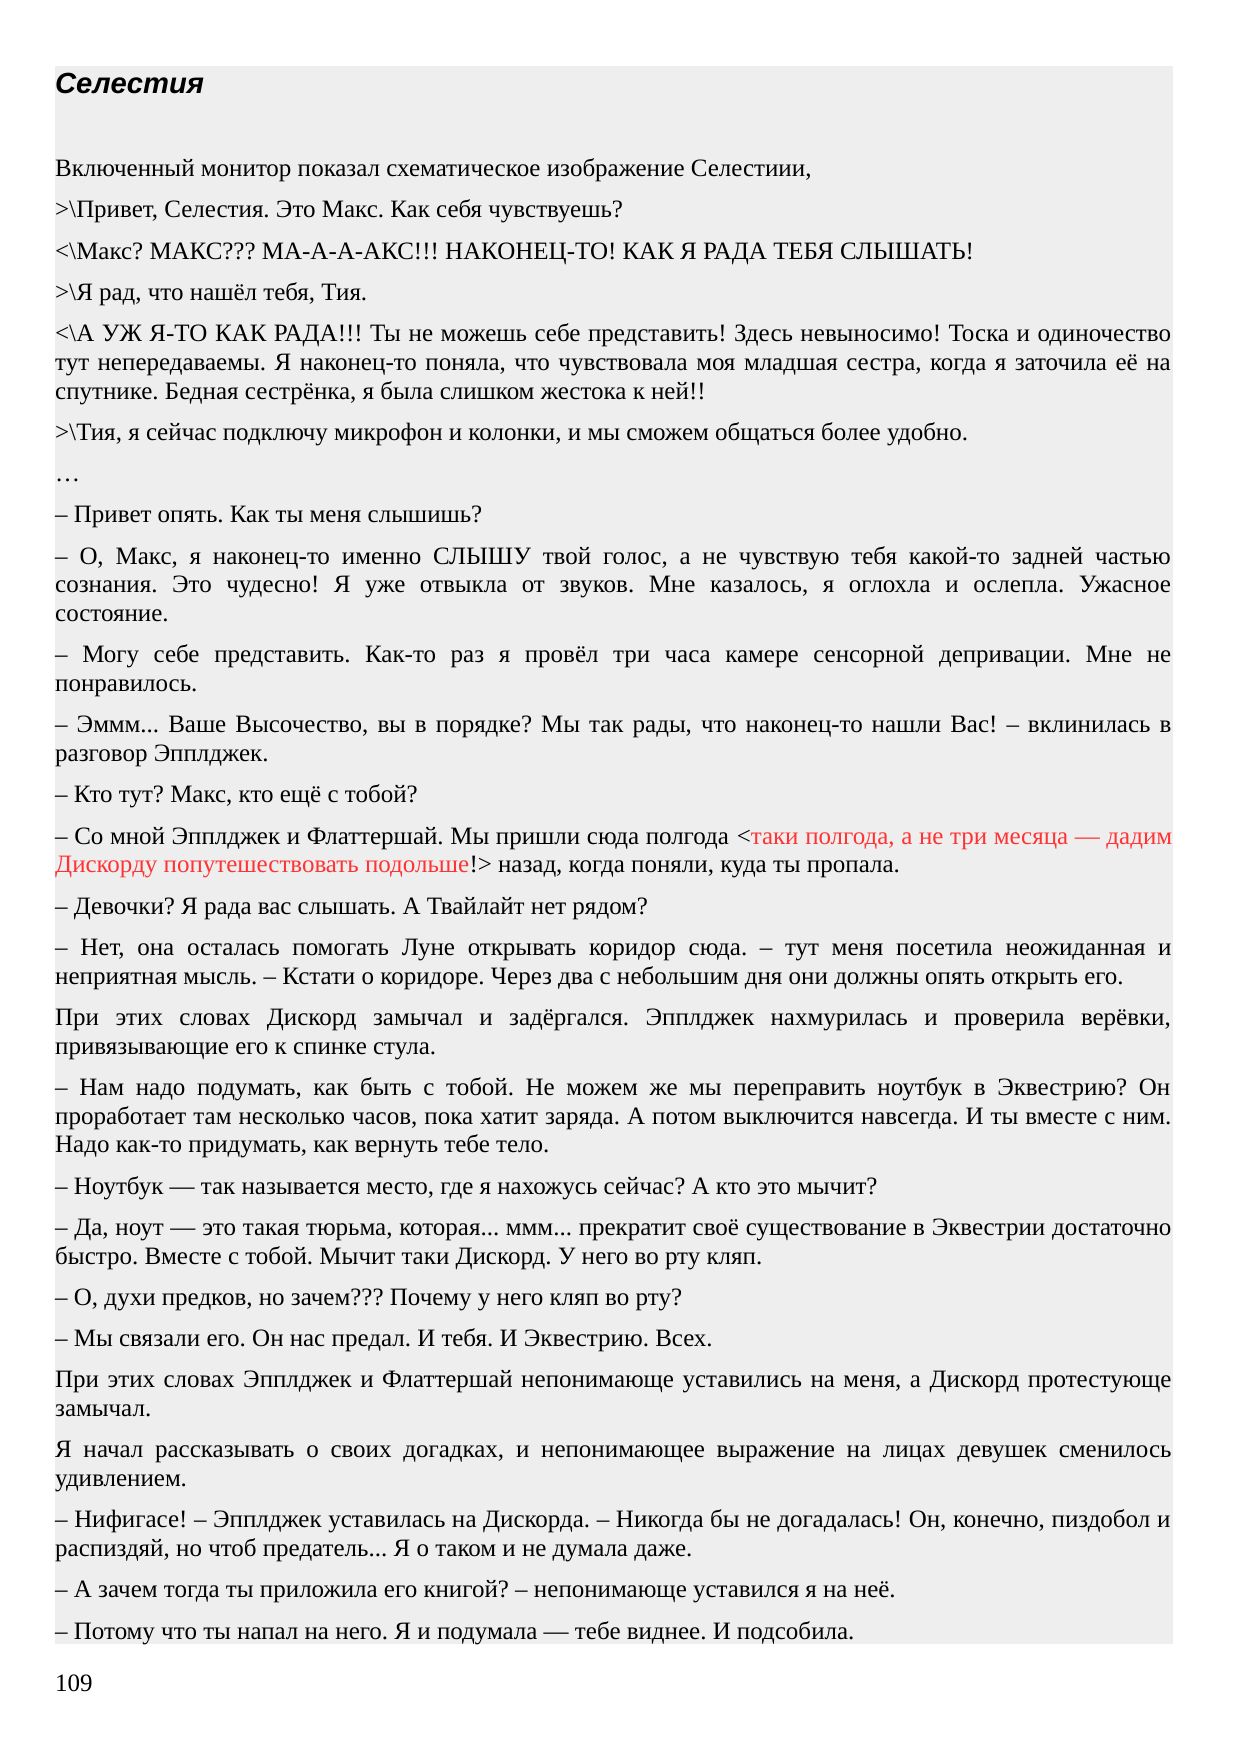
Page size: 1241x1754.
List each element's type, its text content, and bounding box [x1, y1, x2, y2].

text – Нифигасе! – Эпплджек уставилась на Дискорда. – Никогда бы не догадалась! Он, конечно, пиздобол и распиздяй, но чтоб предатель... Я о таком и не думала даже. [55, 1504, 1173, 1562]
text … [55, 458, 1173, 487]
text – Потому что ты напал на него. Я и подумала — тебе виднее. И подсобила. [55, 1616, 1173, 1644]
text При этих словах Эпплджек и Флаттершай непонимающе уставились на меня, а Дискорд протестующе замычал. [55, 1364, 1173, 1422]
text – Кто тут? Макс, кто ещё с тобой? [55, 779, 1173, 808]
text – Нам надо подумать, как быть с тобой. Не можем же мы переправить ноутбук в Эквестрию? Он проработает там несколько часов, пока хатит заряда. А потом выключится навсегда. И ты вместе с ним. Надо как-то придумать, как вернуть тебе тело. [55, 1072, 1173, 1158]
text При этих словах Дискорд замычал и задёргался. Эпплджек нахмурилась и проверила верёвки, привязывающие его к спинке стула. [55, 1002, 1173, 1059]
text – Нет, она осталась помогать Луне открывать коридор сюда. – тут меня посетила неожиданная и неприятная мысль. – Кстати о коридоре. Через два с небольшим дня они должны опять открыть его. [55, 932, 1173, 989]
text – Со мной Эпплджек и Флаттершай. Мы пришли сюда полгода <таки полгода, а не три месяца — дадим Дискорду попутешествовать подольше!> назад, когда поняли, куда ты пропала. [55, 821, 1173, 878]
text – Эммм... Ваше Высочество, вы в порядке? Мы так рады, что наконец-то нашли Вас! – вклинилась в разговор Эпплджек. [55, 709, 1173, 767]
text Я начал рассказывать о своих догадках, и непонимающее выражение на лицах девушек сменилось удивлением. [55, 1434, 1173, 1492]
text Включенный монитор показал схематическое изображение Селестиии, [55, 153, 1173, 182]
text <\А УЖ Я-ТО КАК РАДА!!! Ты не можешь себе представить! Здесь невыносимо! Тоска и одиночество тут непередаваемы. Я наконец-то поняла, что чувствовала моя младшая сестра, когда я заточила её на спутнике. Бедная сестрёнка, я была слишком жестока к ней!! [55, 318, 1173, 404]
text – Могу себе представить. Как-то раз я провёл три часа камере сенсорной депривации. Мне не понравилось. [55, 639, 1173, 697]
text – О, Макс, я наконец-то именно СЛЫШУ твой голос, а не чувствую тебя какой-то задней частью сознания. Это чудесно! Я уже отвыкла от звуков. Мне казалось, я оглохла и ослепла. Ужасное состояние. [55, 541, 1173, 627]
text >\Привет, Селестия. Это Макс. Как себя чувствуешь? [55, 194, 1173, 223]
text – О, духи предков, но зачем??? Почему у него кляп во рту? [55, 1282, 1173, 1311]
text <\Макс? МАКС??? МА-А-А-АКС!!! НАКОНЕЦ-ТО! КАК Я РАДА ТЕБЯ СЛЫШАТЬ! [55, 236, 1173, 264]
text – Девочки? Я рада вас слышать. А Твайлайт нет рядом? [55, 891, 1173, 919]
subtitle Селестия [55, 66, 1173, 99]
text – Ноутбук — так называется место, где я нахожусь сейчас? А кто это мычит? [55, 1171, 1173, 1199]
text – Привет опять. Как ты меня слышишь? [55, 499, 1173, 528]
text – Мы связали его. Он нас предал. И тебя. И Эквестрию. Всех. [55, 1323, 1173, 1352]
text – Да, ноут — это такая тюрьма, которая... ммм... прекратит своё существование в Эквестрии достаточно быстро. Вместе с тобой. Мычит таки Дискорд. У него во рту кляп. [55, 1212, 1173, 1269]
text >\Я рад, что нашёл тебя, Тия. [55, 277, 1173, 306]
text – А зачем тогда ты приложила его книгой? – непонимающе уставился я на неё. [55, 1574, 1173, 1603]
text >\Тия, я сейчас подключу микрофон и колонки, и мы сможем общаться более удобно. [55, 417, 1173, 446]
